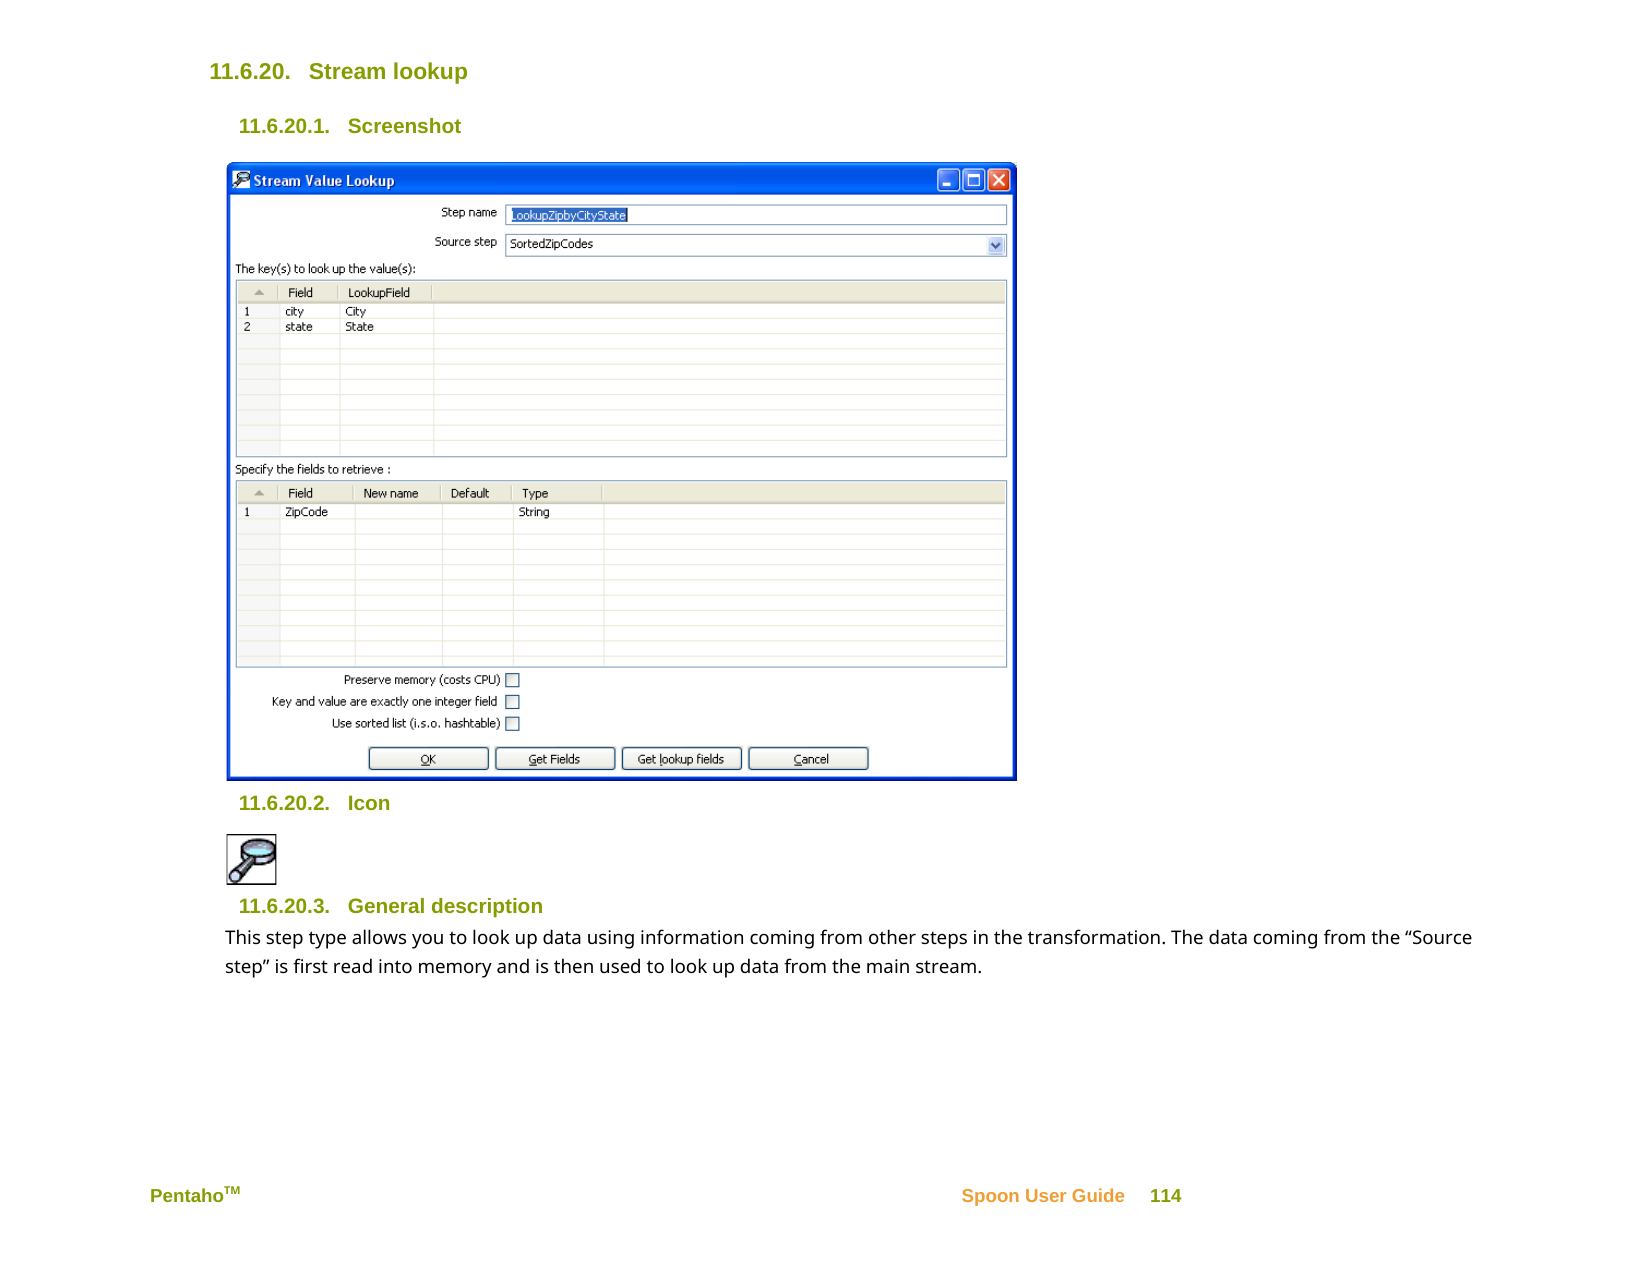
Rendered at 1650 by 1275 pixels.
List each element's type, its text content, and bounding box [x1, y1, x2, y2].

text This step type allows you to look up data using information coming from other steps in the transformation. The data coming from the “Source step” is first read into memory and is then used to look up data from the main stream. [225, 921, 1500, 980]
subtitle Stream lookup [209, 52, 1500, 87]
subtitle Screenshot [239, 106, 1500, 141]
subtitle General description [239, 836, 1500, 921]
picture [226, 162, 1017, 781]
picture [226, 834, 277, 885]
subtitle Icon [239, 781, 1500, 817]
